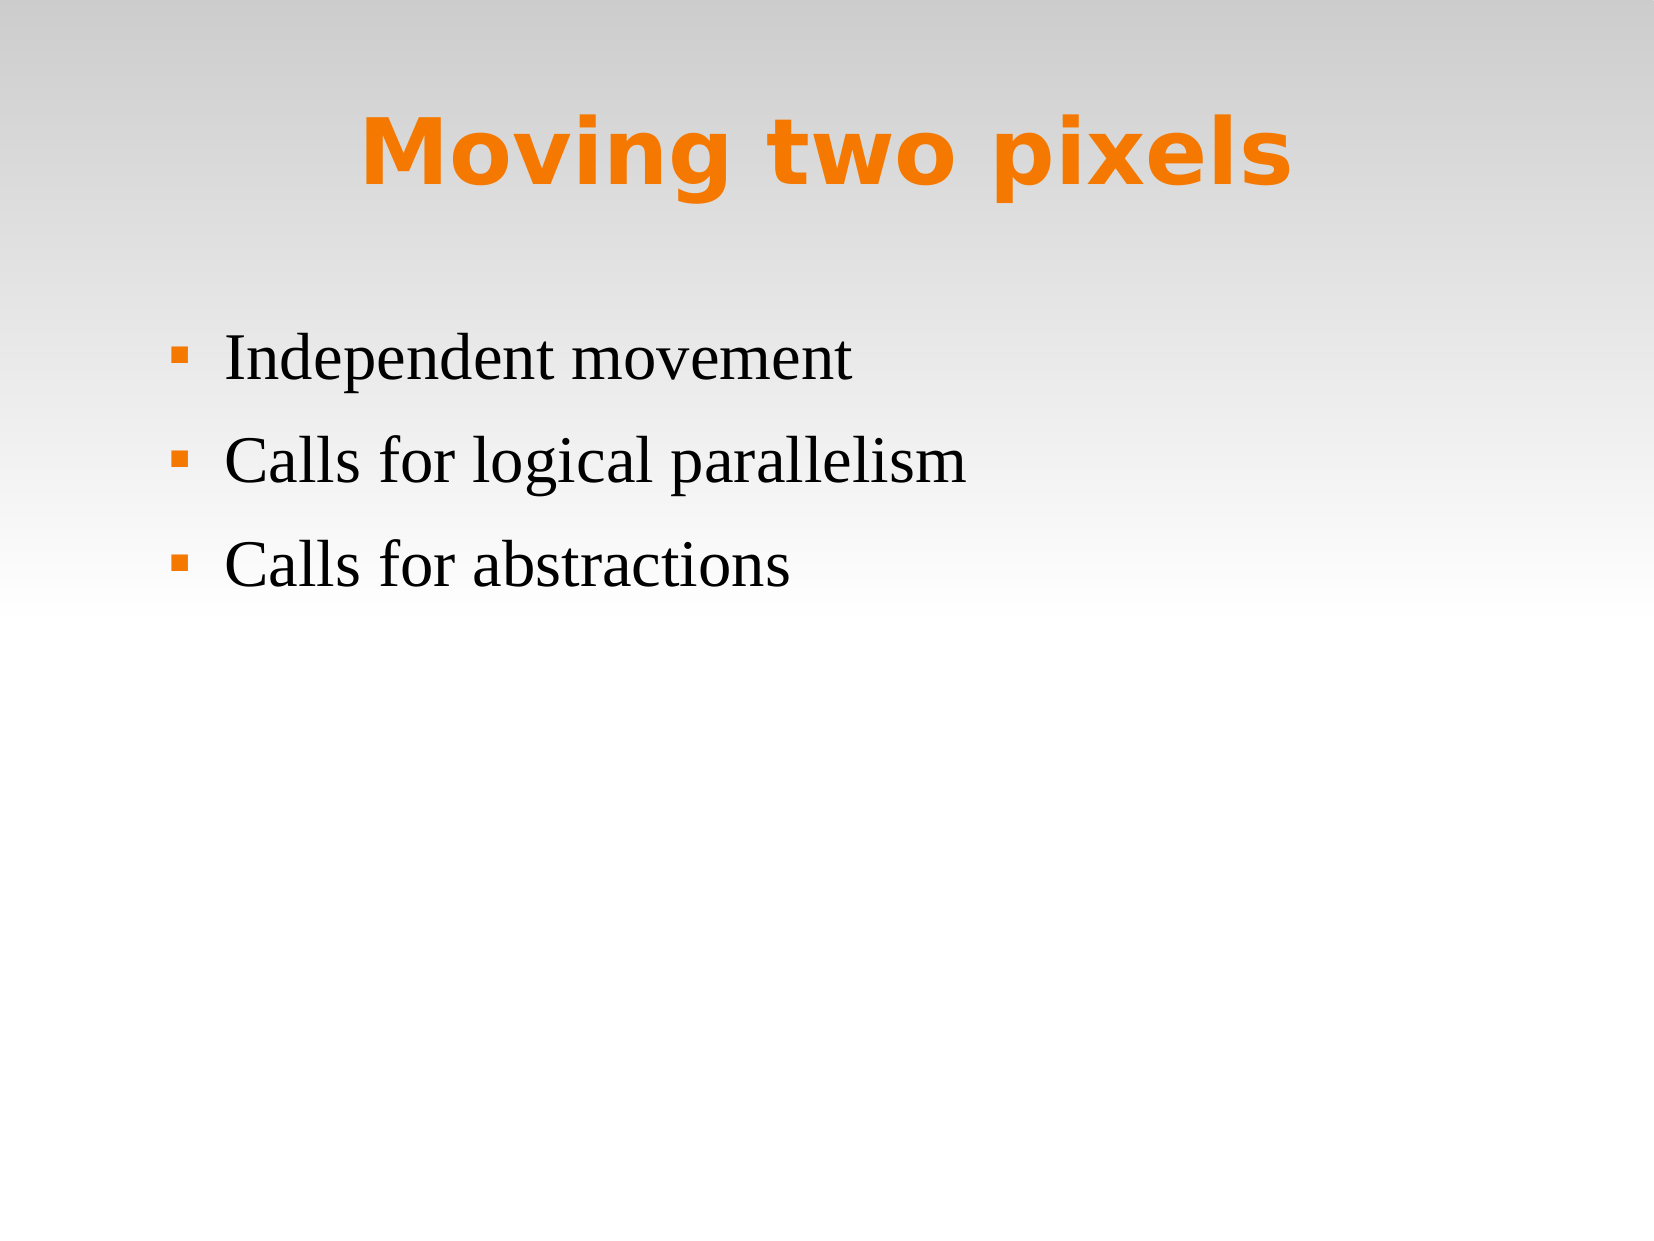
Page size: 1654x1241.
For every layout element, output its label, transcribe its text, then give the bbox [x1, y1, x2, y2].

list Independent movement Calls for logical parallelism Calls for abstractions [82, 319, 1571, 1139]
title Moving two pixels [82, 49, 1571, 257]
